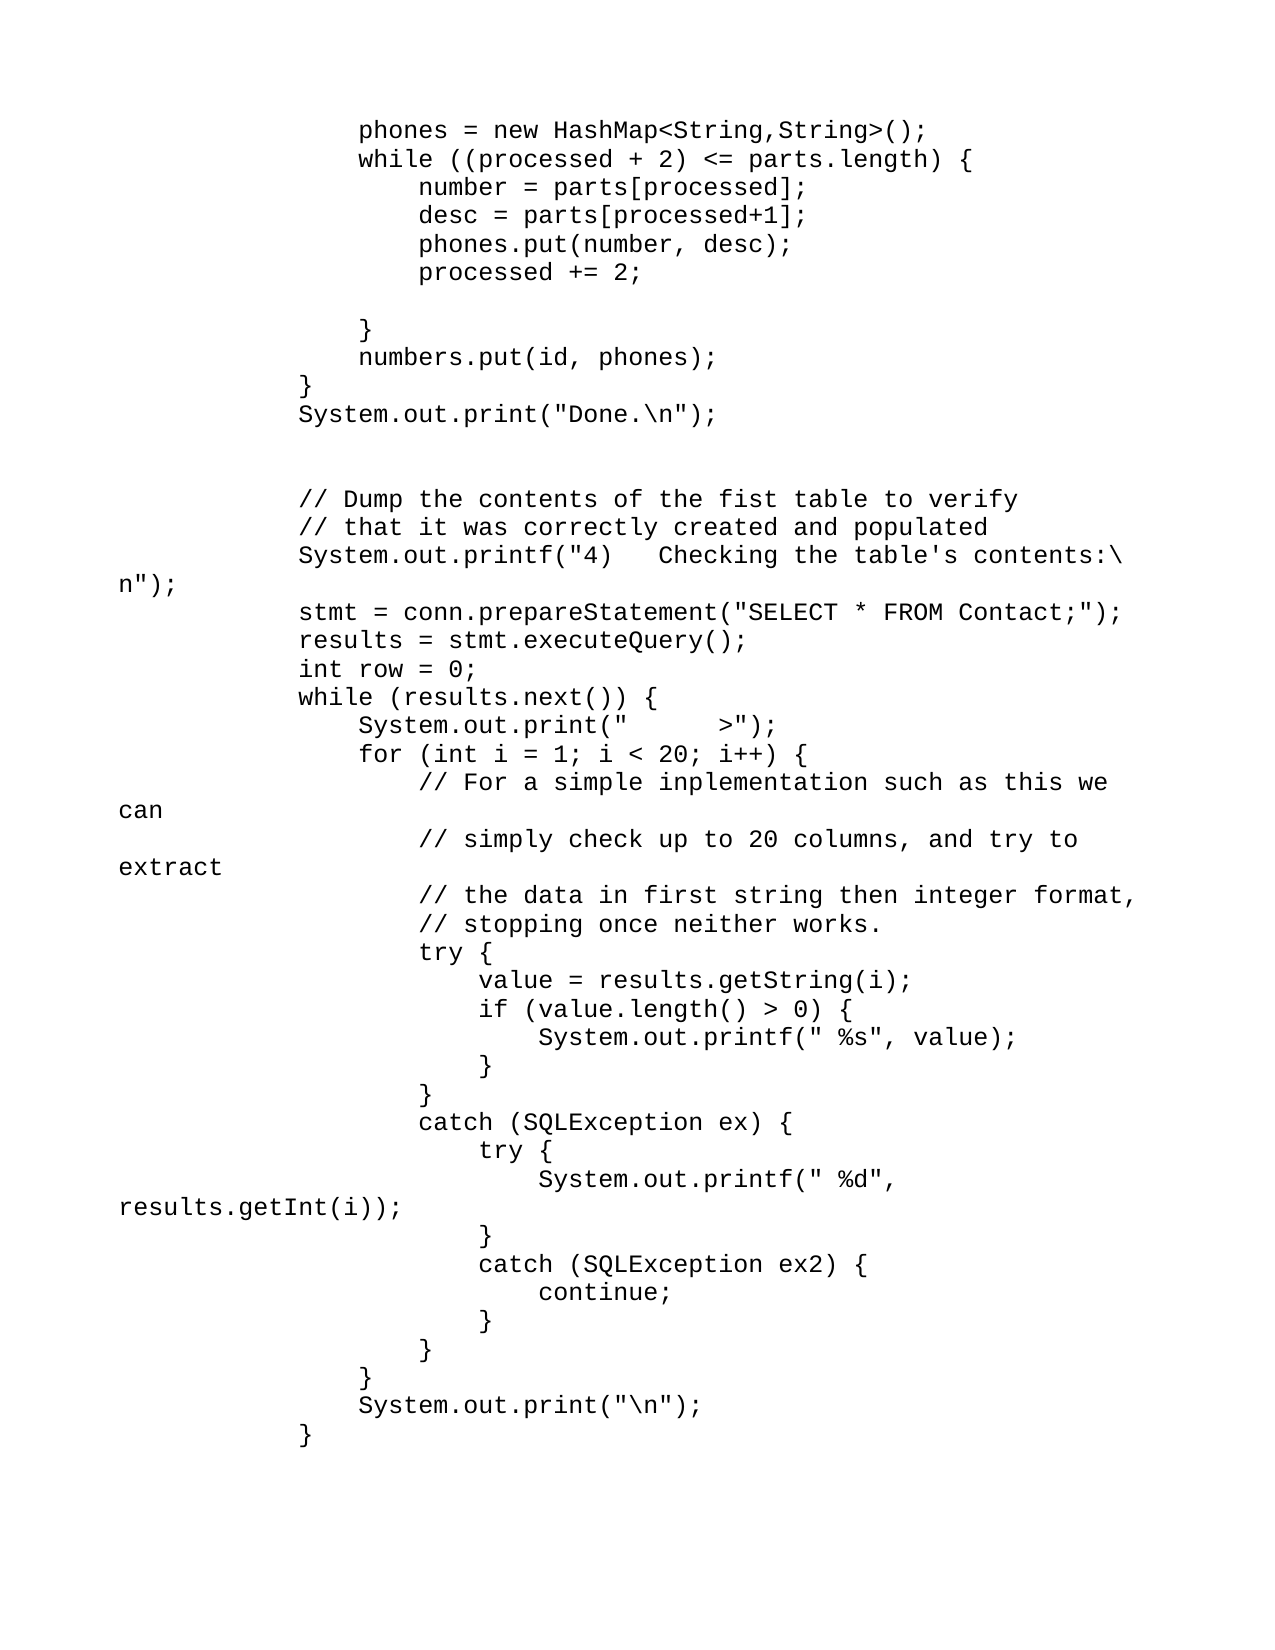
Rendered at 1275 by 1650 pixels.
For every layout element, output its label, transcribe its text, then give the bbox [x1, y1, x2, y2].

text System.out.printf("4) Checking the table's contents:\n"); [118, 543, 1157, 600]
text // stopping once neither works. [118, 911, 1157, 940]
text desc = parts[processed+1]; [118, 203, 1157, 231]
text processed += 2; [118, 260, 1157, 288]
text int row = 0; [118, 656, 1157, 685]
text } [118, 1308, 1157, 1336]
text System.out.printf(" %s", value); [118, 1025, 1157, 1053]
text stmt = conn.prepareStatement("SELECT * FROM Contact;"); [118, 600, 1157, 628]
text numbers.put(id, phones); [118, 345, 1157, 373]
text catch (SQLException ex2) { [118, 1251, 1157, 1280]
text } [118, 1421, 1157, 1450]
text System.out.print("Done.\n"); [118, 401, 1157, 430]
text // the data in first string then integer format, [118, 883, 1157, 911]
text value = results.getString(i); [118, 968, 1157, 996]
text System.out.print("\n"); [118, 1393, 1157, 1421]
text System.out.print(" >"); [118, 713, 1157, 741]
text phones.put(number, desc); [118, 231, 1157, 260]
text // that it was correctly created and populated [118, 515, 1157, 543]
text phones = new HashMap<String,String>(); [118, 118, 1157, 146]
text number = parts[processed]; [118, 175, 1157, 203]
text } [118, 1223, 1157, 1251]
text for (int i = 1; i < 20; i++) { [118, 741, 1157, 770]
text // Dump the contents of the fist table to verify [118, 486, 1157, 515]
text // For a simple inplementation such as this we can [118, 770, 1157, 826]
text } [118, 1365, 1157, 1393]
text catch (SQLException ex) { [118, 1110, 1157, 1138]
text } [118, 1053, 1157, 1081]
text } [118, 1081, 1157, 1110]
text continue; [118, 1280, 1157, 1308]
text } [118, 1336, 1157, 1365]
text try { [118, 1138, 1157, 1166]
text // simply check up to 20 columns, and try to extract [118, 826, 1157, 883]
text } [118, 373, 1157, 401]
text try { [118, 940, 1157, 968]
text System.out.printf(" %d", results.getInt(i)); [118, 1166, 1157, 1223]
text if (value.length() > 0) { [118, 996, 1157, 1025]
text results = stmt.executeQuery(); [118, 628, 1157, 656]
text while (results.next()) { [118, 685, 1157, 713]
text } [118, 316, 1157, 345]
text while ((processed + 2) <= parts.length) { [118, 146, 1157, 175]
